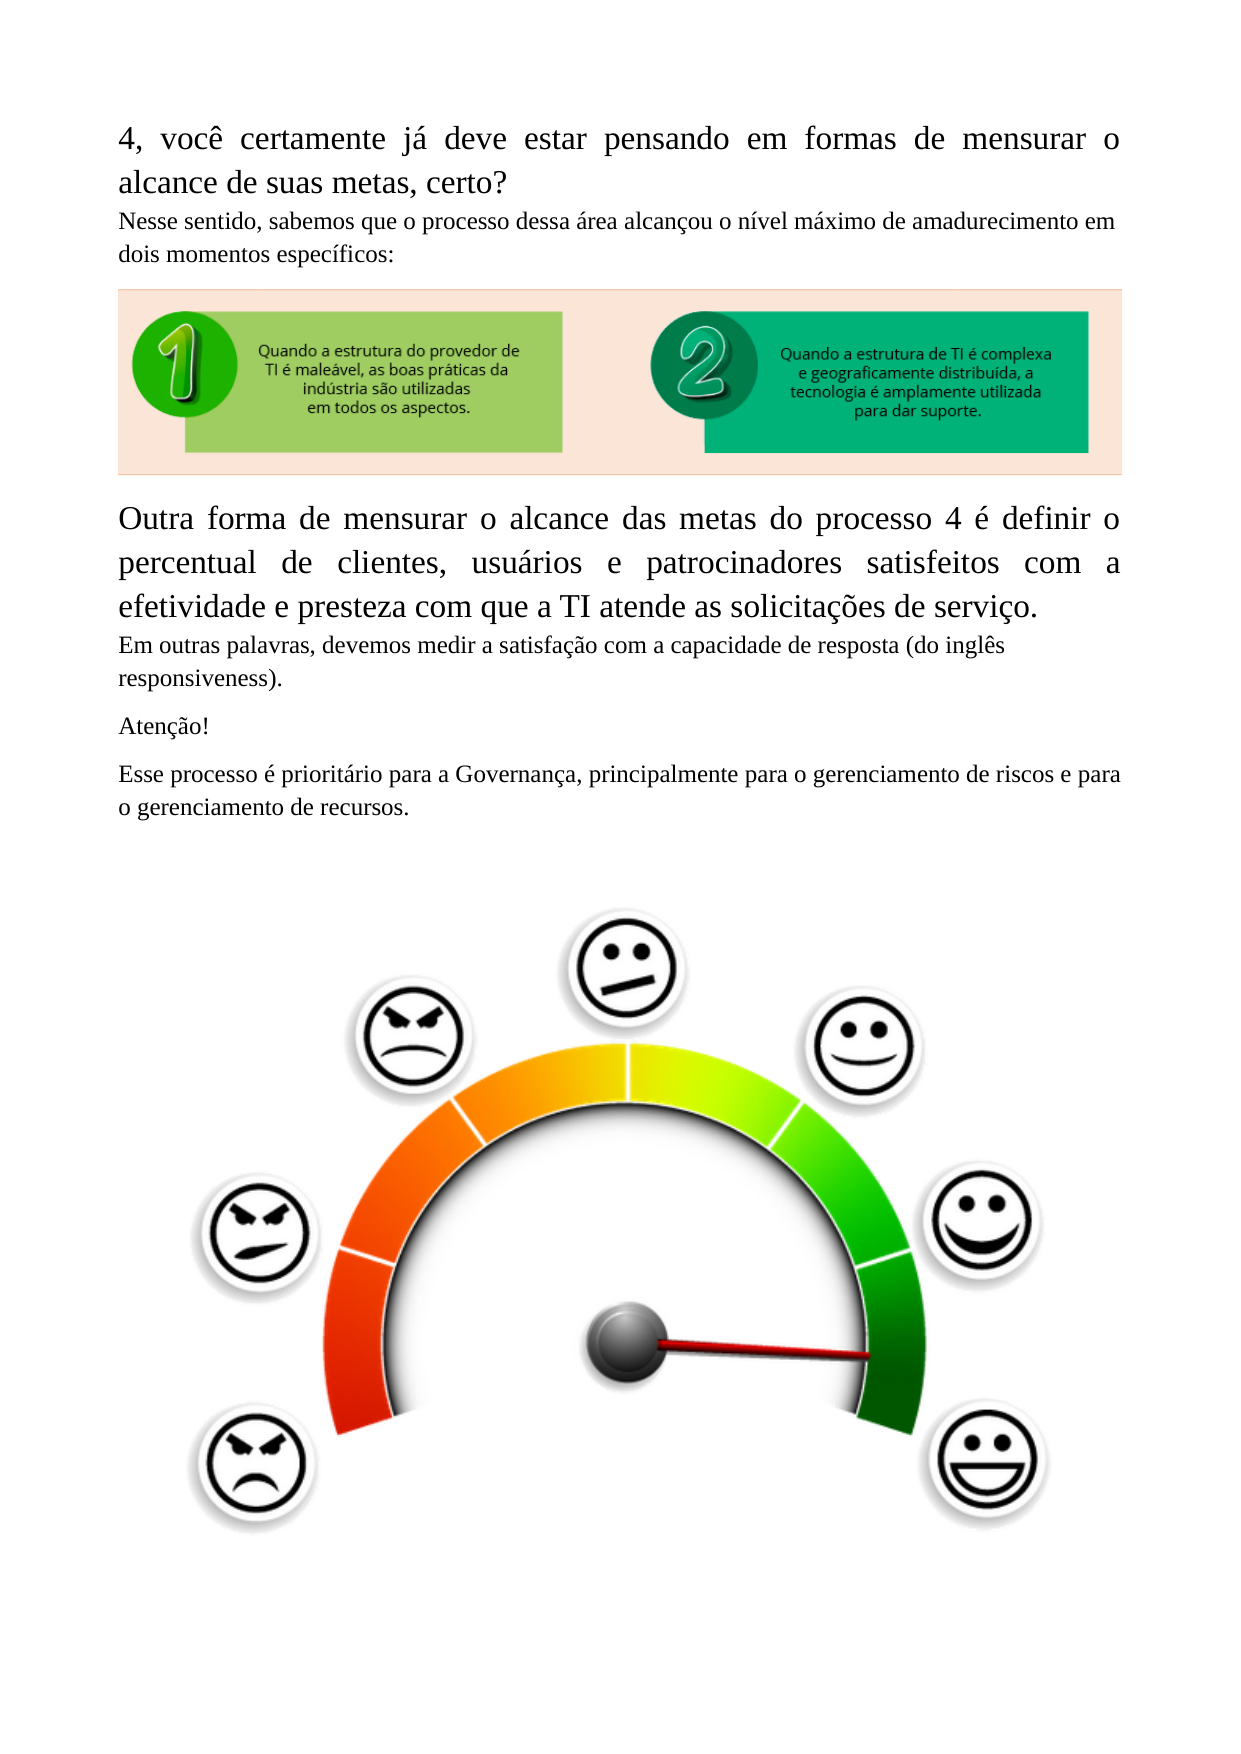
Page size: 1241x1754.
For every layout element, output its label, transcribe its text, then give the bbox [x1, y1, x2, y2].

text Nesse sentido, sabemos que o processo dessa área alcançou o nível máximo de amadurecimento em dois momentos específicos: [118, 206, 1122, 268]
text Outra forma de mensurar o alcance das metas do processo 4 é definir o percentual de clientes, usuários e patrocinadores satisfeitos com a efetividade e presteza com que a TI atende as solicitações de serviço. [118, 493, 1122, 625]
picture [181, 872, 1060, 1557]
text Esse processo é prioritário para a Governança, principalmente para o gerenciamento de riscos e para o gerenciamento de recursos. [118, 759, 1122, 821]
text 4, você certamente já deve estar pensando em formas de mensurar o alcance de suas metas, certo? [118, 118, 1122, 201]
text Atenção! [118, 711, 1122, 740]
picture [118, 286, 1123, 493]
text Em outras palavras, devemos medir a satisfação com a capacidade de resposta (do inglês responsiveness). [118, 631, 1122, 692]
